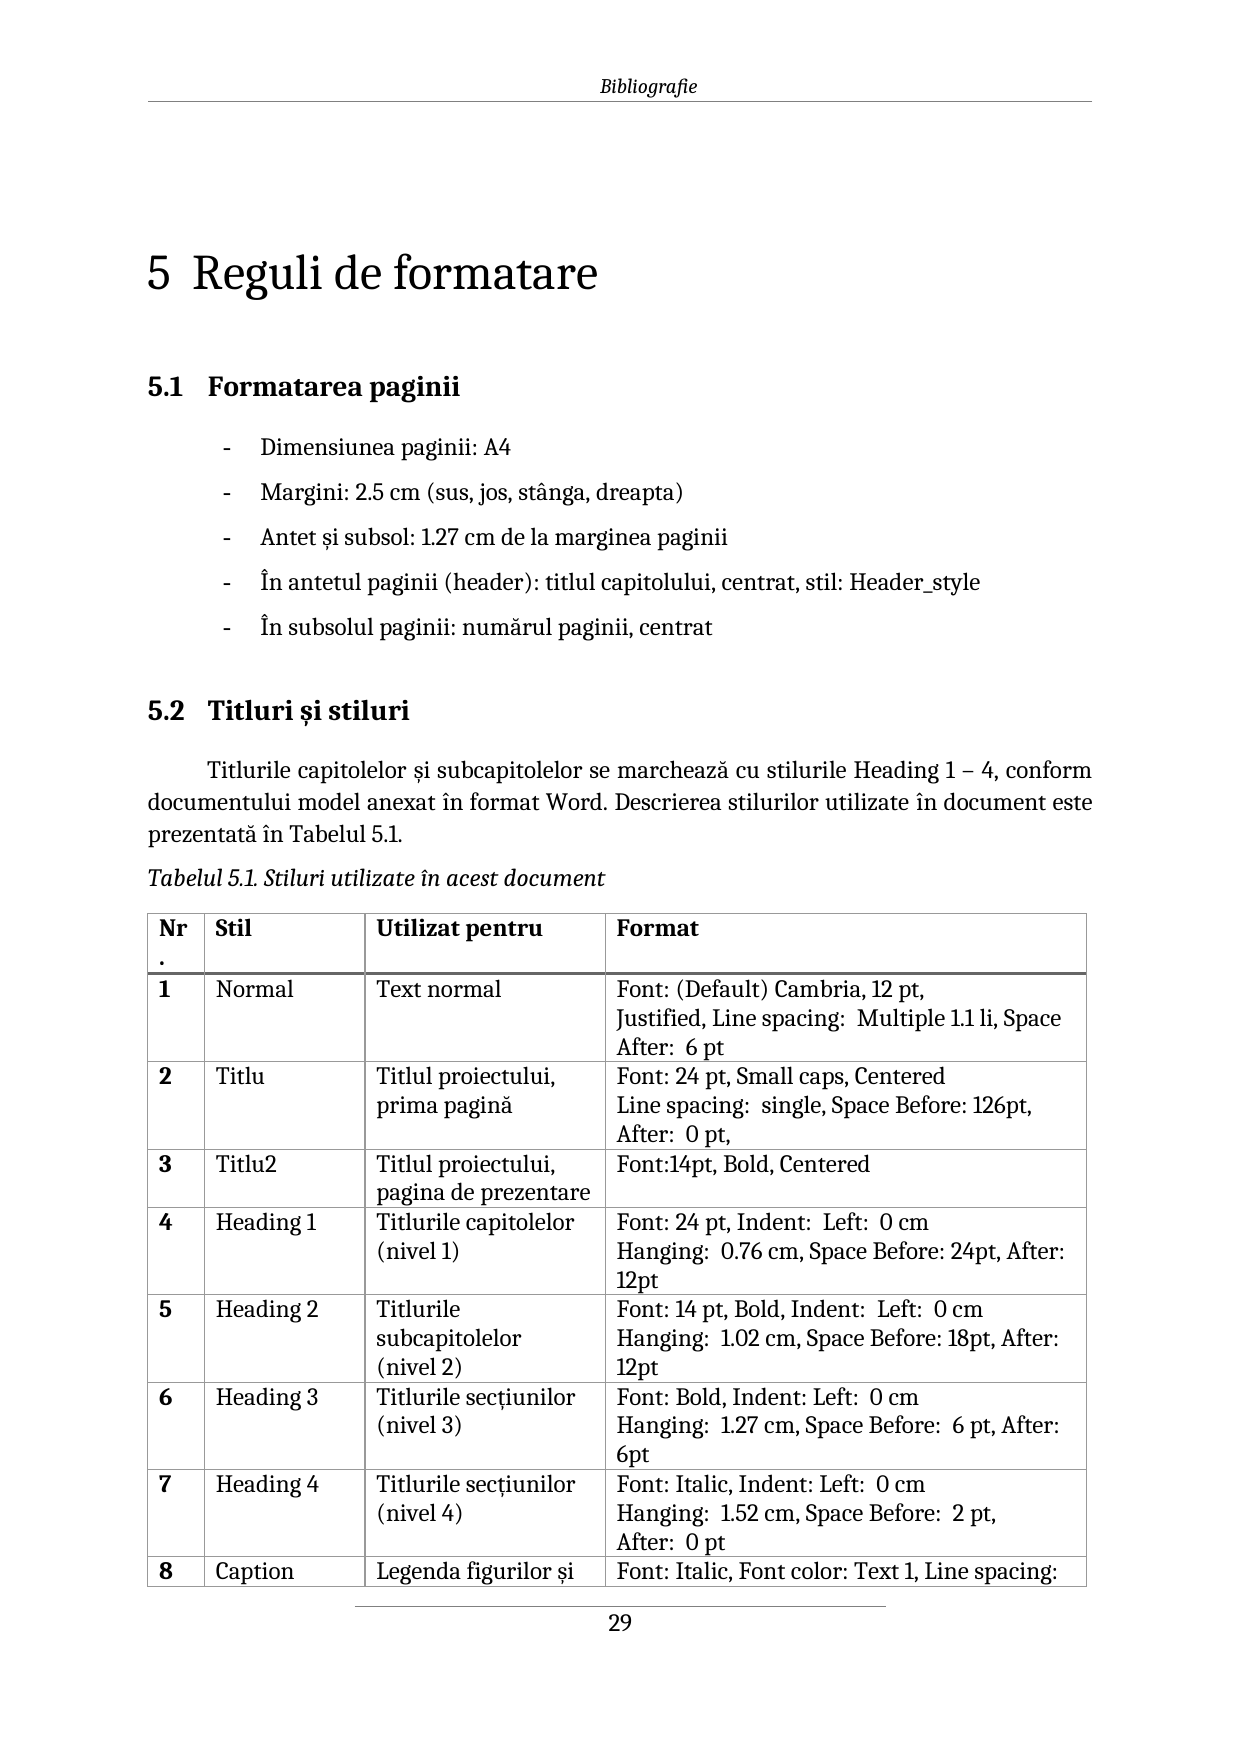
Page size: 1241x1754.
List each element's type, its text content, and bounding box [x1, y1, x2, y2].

table_cell Font: Italic, Indent: Left: 0 cm Hanging: 1.52 cm, Space Before: 2 pt, After: 0 pt [606, 1470, 1086, 1556]
table_cell Font: 24 pt, Small caps, Centered Line spacing: single, Space Before: 126pt, After: 0 pt, [606, 1062, 1086, 1148]
list În subsolul paginii: numărul paginii, centrat [223, 612, 1092, 642]
table_cell Titlul proiectului, pagina de prezentare [366, 1150, 605, 1207]
table_cell 4 [148, 1208, 204, 1294]
table_cell Titlurile secțiunilor (nivel 3) [366, 1383, 605, 1469]
subtitle Titluri și stiluri [148, 694, 1092, 728]
table_cell Legenda figurilor și [366, 1557, 605, 1586]
table_cell 3 [148, 1150, 204, 1207]
table_cell Font:14pt, Bold, Centered [606, 1150, 1086, 1207]
table_cell 2 [148, 1062, 204, 1148]
table_cell Heading 2 [205, 1295, 364, 1382]
table_cell Titlul proiectului, prima pagină [366, 1062, 605, 1148]
table_cell Heading 1 [205, 1208, 364, 1294]
list În antetul paginii (header): titlul capitolului, centrat, stil: Header_style [223, 567, 1092, 597]
table_cell 7 [148, 1470, 204, 1556]
table_cell Font: 14 pt, Bold, Indent: Left: 0 cm Hanging: 1.02 cm, Space Before: 18pt, After: 12pt [606, 1295, 1086, 1382]
table_header Utilizat pentru [366, 914, 605, 972]
subtitle Reguli de formatare [148, 244, 1092, 302]
table_cell 1 [148, 975, 204, 1061]
table_cell 8 [148, 1557, 204, 1586]
table_cell Titlu2 [205, 1150, 364, 1207]
table_cell Font: 24 pt, Indent: Left: 0 cm Hanging: 0.76 cm, Space Before: 24pt, After: 12pt [606, 1208, 1086, 1294]
table_cell Titlurile secțiunilor (nivel 4) [366, 1470, 605, 1556]
table_cell Font: Italic, Font color: Text 1, Line spacing: [606, 1557, 1086, 1586]
table_cell 5 [148, 1295, 204, 1382]
list Dimensiunea paginii: A4 [223, 432, 1092, 462]
table_header Nr. [148, 914, 204, 972]
table_header Format [606, 914, 1086, 972]
list Margini: 2.5 cm (sus, jos, stânga, dreapta) [223, 477, 1092, 507]
table_cell Font: Bold, Indent: Left: 0 cm Hanging: 1.27 cm, Space Before: 6 pt, After: 6pt [606, 1383, 1086, 1469]
table_cell Caption [205, 1557, 364, 1586]
table_cell Font: (Default) Cambria, 12 pt, Justified, Line spacing: Multiple 1.1 li, Space After: 6 pt [606, 975, 1086, 1061]
list Antet și subsol: 1.27 cm de la marginea paginii [223, 522, 1092, 552]
table_cell 6 [148, 1383, 204, 1469]
table_header Stil [205, 914, 364, 972]
table_cell Heading 3 [205, 1383, 364, 1469]
table_cell Heading 4 [205, 1470, 364, 1556]
table_cell Titlu [205, 1062, 364, 1148]
table_cell Text normal [366, 975, 605, 1061]
text Titlurile capitolelor și subcapitolelor se marchează cu stilurile Heading 1 – 4, conform documentului model anexat în format Word. Descrierea stilurilor utilizate în document este prezentată în Tabelul 5.1. [148, 756, 1092, 848]
text Tabelul 5.1. Stiluri utilizate în acest document [148, 864, 1092, 892]
table_cell Normal [205, 975, 364, 1061]
subtitle Formatarea paginii [148, 370, 1092, 404]
table_cell Titlurile subcapitolelor (nivel 2) [366, 1295, 605, 1382]
table_cell Titlurile capitolelor (nivel 1) [366, 1208, 605, 1294]
